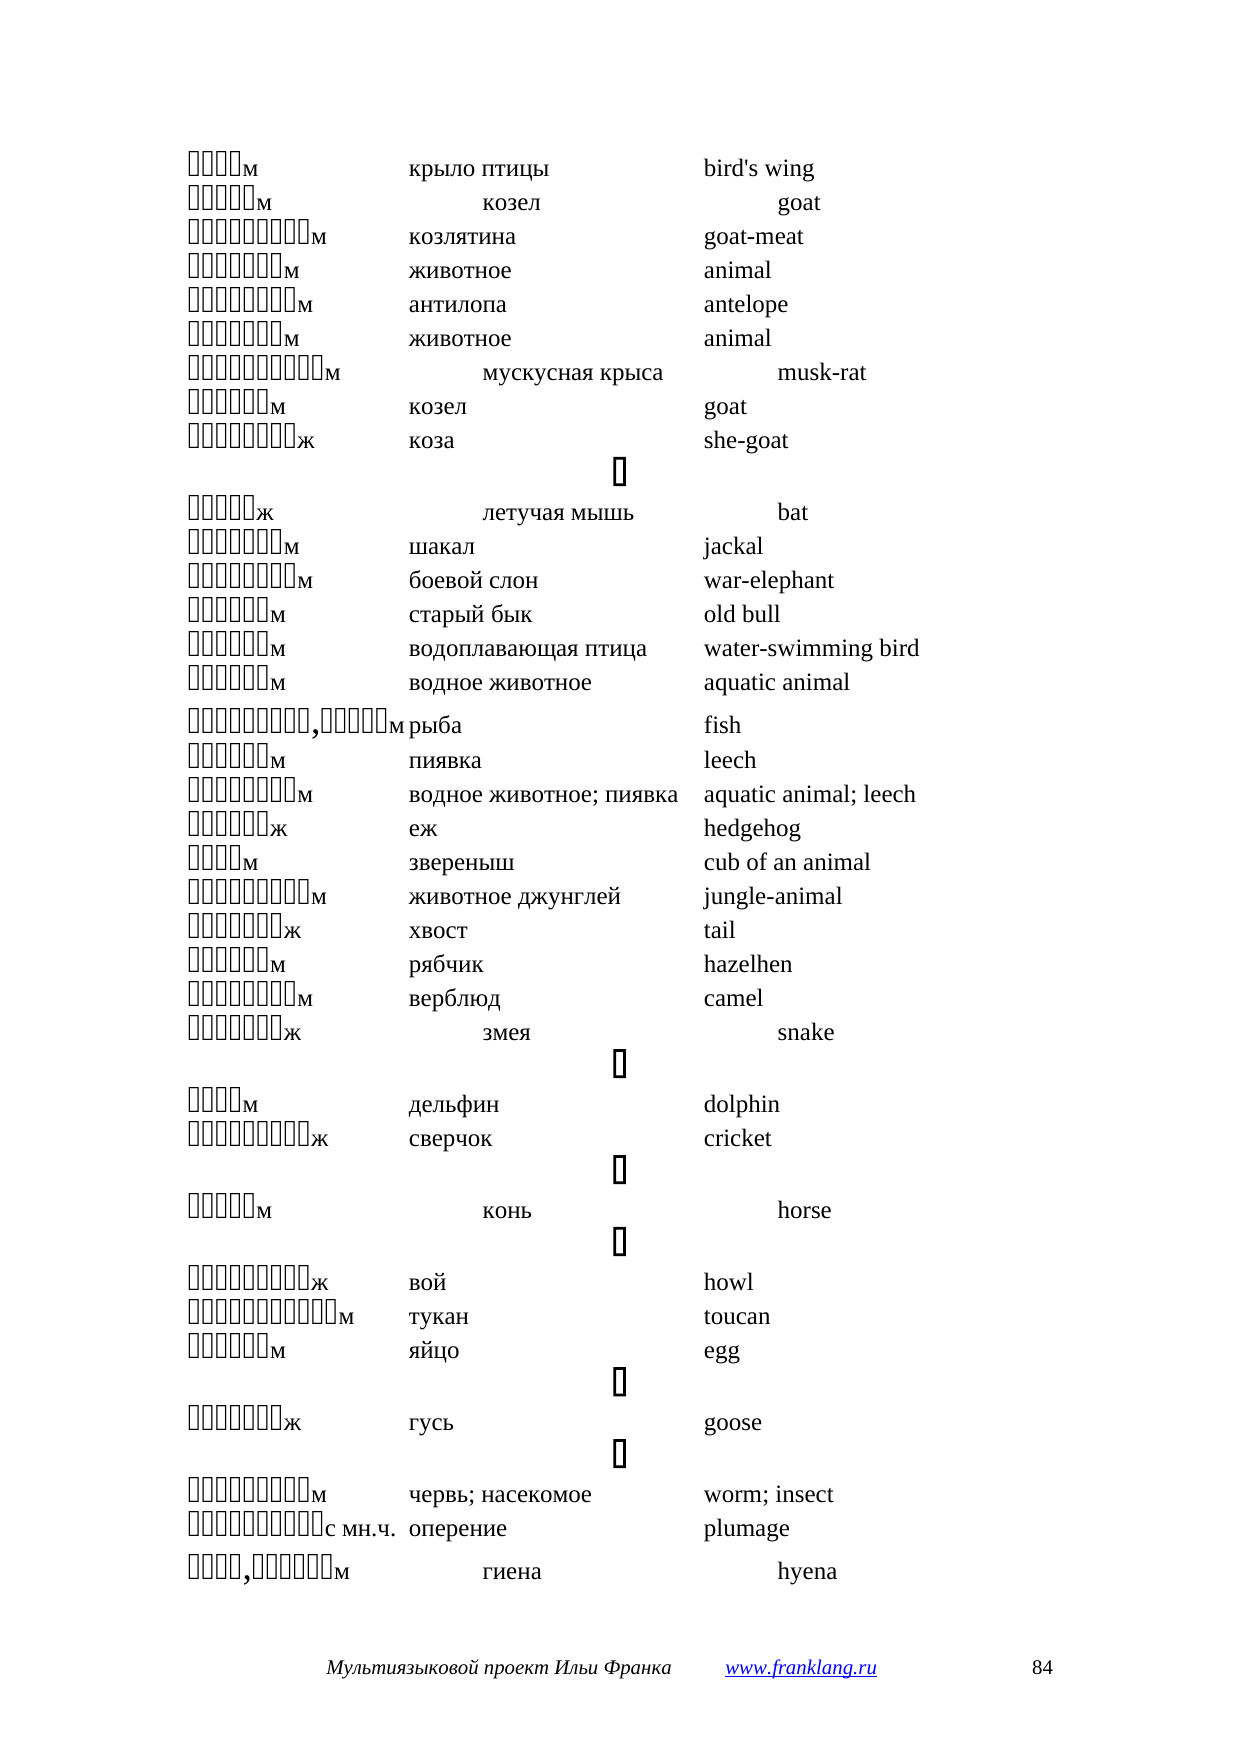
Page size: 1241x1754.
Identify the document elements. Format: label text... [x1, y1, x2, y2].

text м червь; насекомое worm; insect [187, 1477, 1053, 1511]
text м старый бык old bull [187, 597, 1053, 631]
text ж еж hedgehog [187, 810, 1053, 844]
text ж гусь goose [187, 1404, 1053, 1439]
text м яйцо egg [187, 1333, 1053, 1367]
text м верблюд camel [187, 980, 1053, 1014]
text  [187, 1439, 1053, 1477]
text м водоплавающая птица water-swimming bird [187, 631, 1053, 665]
text ж хвост tail [187, 912, 1053, 946]
text м козел goat [187, 184, 1053, 218]
text  [187, 1227, 1053, 1264]
text м животное animal [187, 320, 1053, 354]
text ж летучая мышь bat [187, 494, 1053, 528]
text м животное animal [187, 252, 1053, 286]
text ж змея snake [187, 1014, 1053, 1048]
text ,м рыба fish [187, 699, 1053, 742]
text м конь horse [187, 1192, 1053, 1227]
text м крыло птицы bird's wing [187, 150, 1053, 184]
text м звереныш cub of an animal [187, 844, 1053, 878]
text м козел goat [187, 388, 1053, 422]
text м рябчик hazelhen [187, 946, 1053, 980]
text м боевой слон war-elephant [187, 563, 1053, 597]
text  [187, 1367, 1053, 1404]
text  [187, 1048, 1053, 1086]
text м пиявка leech [187, 742, 1053, 776]
text м тукан toucan [187, 1298, 1053, 1333]
text м козлятина goat-meat [187, 218, 1053, 252]
text м дельфин dolphin [187, 1086, 1053, 1121]
text м антилопа antelope [187, 286, 1053, 320]
text м водное животное; пиявка aquatic animal; leech [187, 776, 1053, 810]
text м водное животное aquatic animal [187, 665, 1053, 699]
text ж вой howl [187, 1264, 1053, 1298]
text  [187, 1154, 1053, 1192]
text с мн.ч. оперение plumage [187, 1511, 1053, 1545]
text ,м гиена hyena [187, 1545, 1053, 1588]
text ж сверчок cricket [187, 1121, 1053, 1154]
text м животное джунглей jungle-animal [187, 878, 1053, 912]
text м мускусная крыса musk-rat [187, 354, 1053, 388]
text м шакал jackal [187, 528, 1053, 563]
text ж коза she-goat [187, 422, 1053, 457]
text  [187, 457, 1053, 494]
